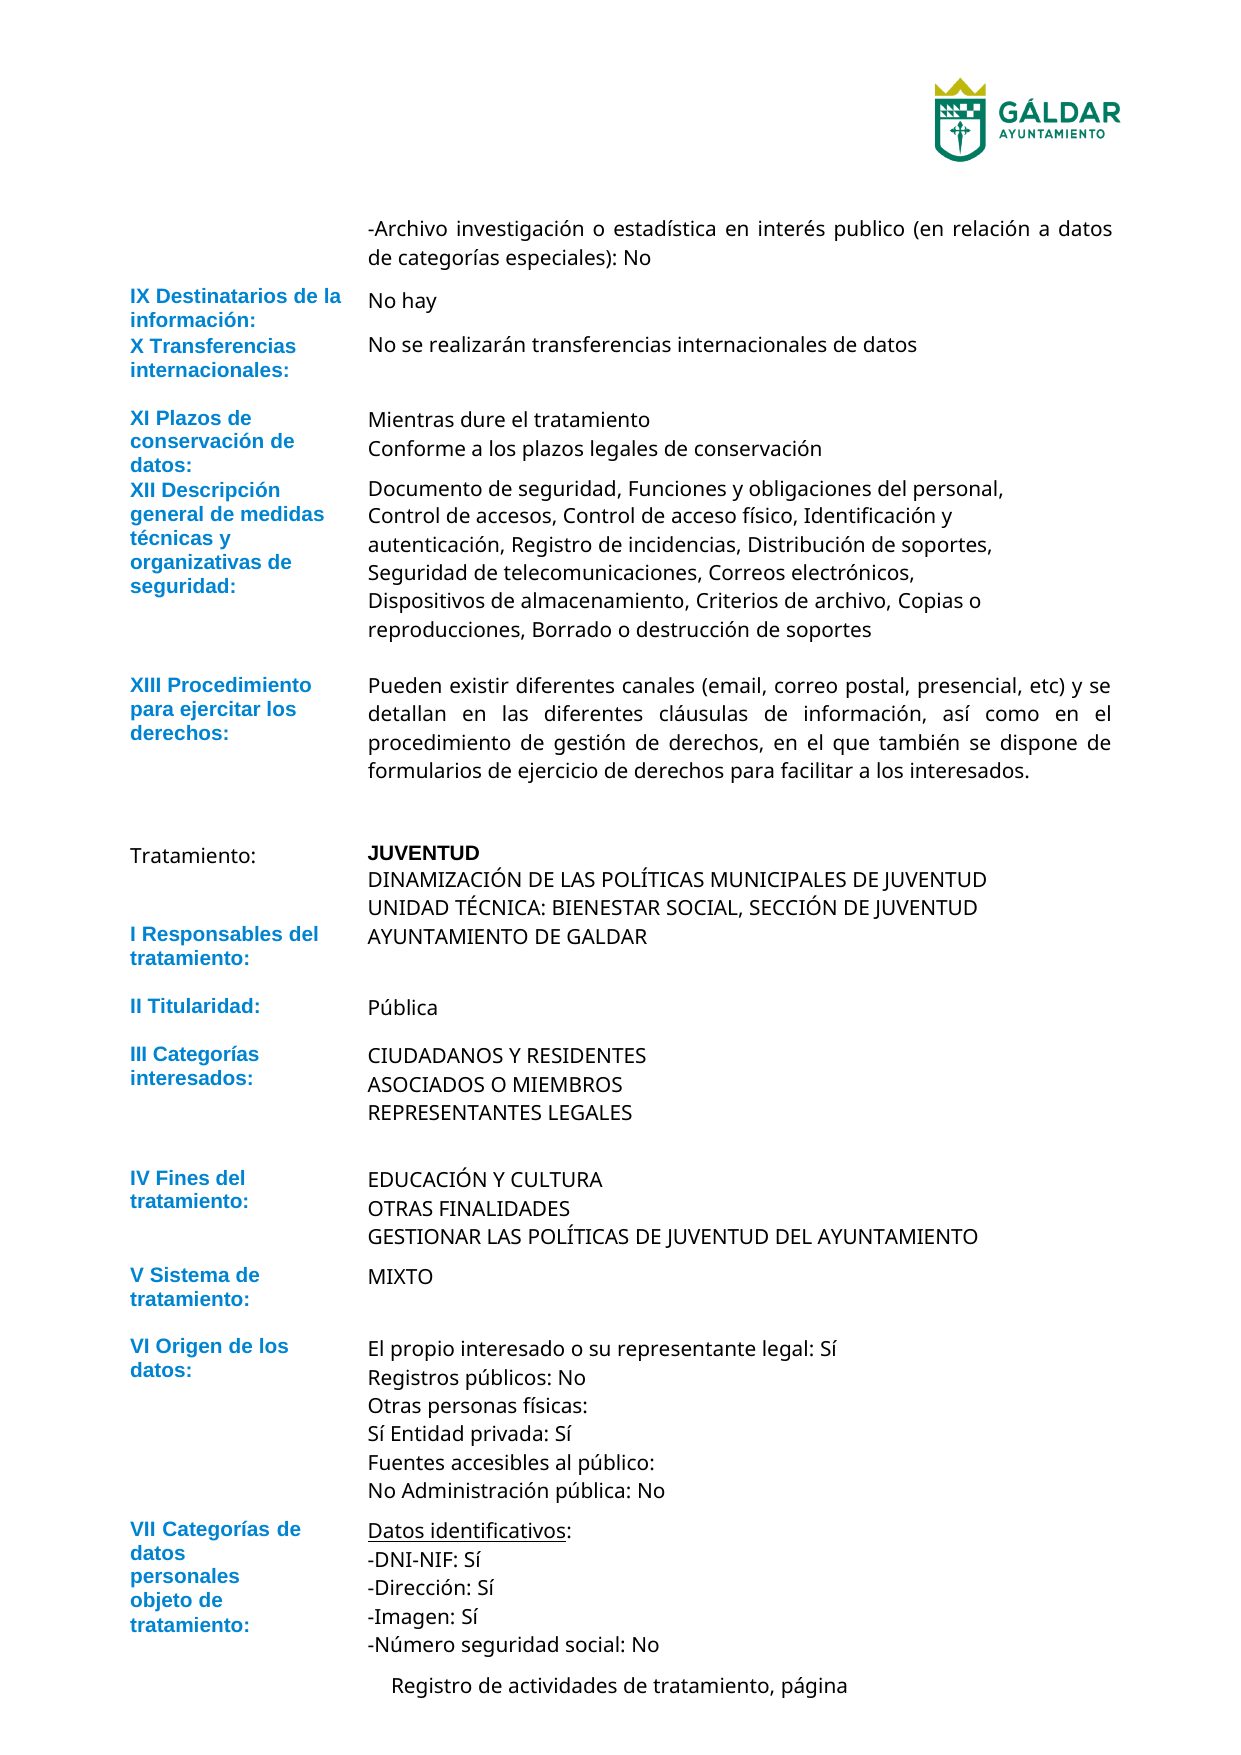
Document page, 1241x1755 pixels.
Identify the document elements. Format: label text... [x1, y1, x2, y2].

table_cell No hay [354, 274, 1132, 334]
table_header JUVENTUD DINAMIZACIÓN DE LAS POLÍTICAS MUNICIPALES DE JUVENTUD UNIDAD TÉCNICA: BIENESTAR SOCIAL, SECCIÓN DE JUVENTUD [343, 841, 1123, 922]
table_cell III Categorías interesados: [119, 1030, 343, 1138]
table_cell V Sistema de tratamiento: [119, 1251, 343, 1323]
table_cell Pueden existir diferentes canales (email, correo postal, presencial, etc) y se detallan en las diferentes cláusulas de información, así como en el procedimiento de gestión de derechos, en el que también se dispone de formularios de ejercicio de derechos para facilitar a los interesados. [354, 645, 1132, 784]
table_cell El propio interesado o su representante legal: Sí Registros públicos: No Otras personas físicas: Sí Entidad privada: Sí Fuentes accesibles al público: No Administración pública: No [343, 1323, 1123, 1505]
table_header [109, 215, 354, 274]
table_cell IV Fines del tratamiento: [119, 1138, 343, 1251]
table_cell II Titularidad: [119, 982, 343, 1030]
table_cell VII Categorías de datos personales objeto de tratamiento: [119, 1505, 343, 1681]
table_cell Pública [343, 982, 1123, 1030]
table_cell X Transferencias internacionales: [109, 334, 354, 394]
table_cell Mientras dure el tratamiento Conforme a los plazos legales de conservación [354, 394, 1132, 478]
table_cell MIXTO [343, 1251, 1123, 1323]
table_cell XII Descripción general de medidas técnicas y organizativas de seguridad: [109, 478, 354, 645]
table_cell Datos identificativos: -DNI-NIF: Sí -Dirección: Sí -Imagen: Sí -Número seguridad social: No [343, 1505, 1123, 1681]
table_cell XI Plazos de conservación de datos: [109, 394, 354, 478]
table_cell VI Origen de los datos: [119, 1323, 343, 1505]
table_header Tratamiento: [119, 841, 343, 922]
table_cell XIII Procedimiento para ejercitar los derechos: [109, 645, 354, 784]
table_cell I Responsables del tratamiento: [119, 922, 343, 982]
table_header -Archivo investigación o estadística en interés publico (en relación a datos de categorías especiales): No [354, 215, 1132, 274]
table_cell AYUNTAMIENTO DE GALDAR [343, 922, 1123, 982]
table_cell EDUCACIÓN Y CULTURA OTRAS FINALIDADES GESTIONAR LAS POLÍTICAS DE JUVENTUD DEL AYUNTAMIENTO [343, 1138, 1123, 1251]
table_cell Documento de seguridad, Funciones y obligaciones del personal, Control de accesos, Control de acceso físico, Identificación y autenticación, Registro de incidencias, Distribución de soportes, Seguridad de telecomunicaciones, Correos electrónicos, Dispositivos de almacenamiento, Criterios de archivo, Copias o reproducciones, Borrado o destrucción de soportes [354, 478, 1132, 645]
table_cell IX Destinatarios de la información: [109, 274, 354, 334]
table_cell No se realizarán transferencias internacionales de datos [354, 334, 1132, 394]
table_cell CIUDADANOS Y RESIDENTES ASOCIADOS O MIEMBROS REPRESENTANTES LEGALES [343, 1030, 1123, 1138]
